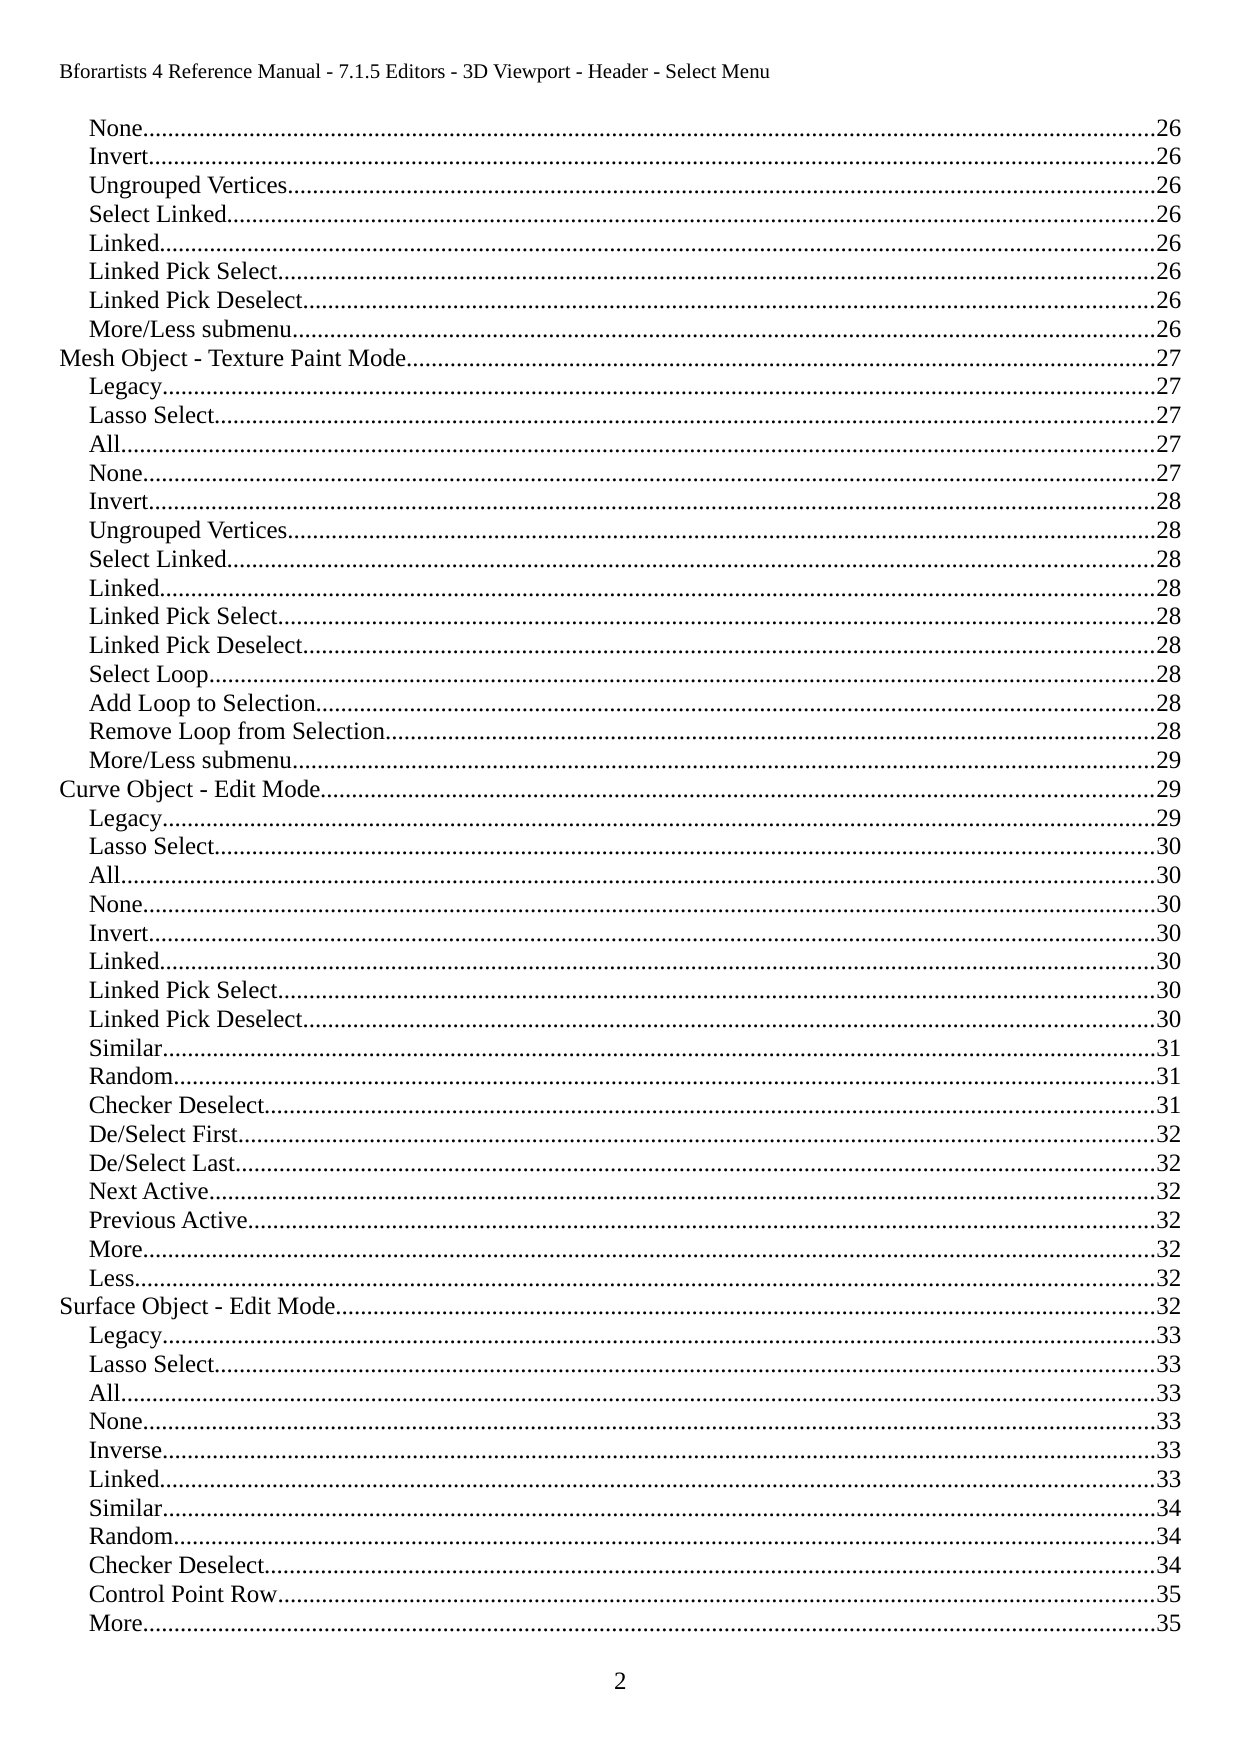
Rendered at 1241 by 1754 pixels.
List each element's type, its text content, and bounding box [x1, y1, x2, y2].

text More 32 [88, 1234, 1181, 1263]
text More 35 [88, 1608, 1181, 1636]
text Previous Active 32 [88, 1205, 1181, 1234]
text Linked 28 [88, 573, 1181, 601]
text Control Point Row 35 [88, 1579, 1181, 1608]
text Linked Pick Deselect 30 [88, 1004, 1181, 1033]
text None 33 [88, 1406, 1181, 1435]
text Invert 30 [88, 918, 1181, 946]
text Legacy 33 [88, 1320, 1181, 1349]
text Checker Deselect 34 [88, 1550, 1181, 1579]
text Mesh Object - Texture Paint Mode 27 [59, 343, 1181, 371]
text Invert 26 [88, 141, 1181, 170]
text Lasso Select 30 [88, 831, 1181, 860]
text Next Active 32 [88, 1176, 1181, 1205]
text Ungrouped Vertices 28 [88, 515, 1181, 544]
text Checker Deselect 31 [88, 1090, 1181, 1119]
text Lasso Select 33 [88, 1349, 1181, 1378]
text Select Loop 28 [88, 659, 1181, 688]
text Less 32 [88, 1263, 1181, 1291]
text None 30 [88, 889, 1181, 918]
text All 27 [88, 429, 1181, 458]
text De/Select First 32 [88, 1119, 1181, 1148]
text Random 34 [88, 1521, 1181, 1550]
text De/Select Last 32 [88, 1148, 1181, 1176]
text Ungrouped Vertices 26 [88, 170, 1181, 199]
text Select Linked 28 [88, 544, 1181, 573]
text Linked 26 [88, 228, 1181, 256]
text All 33 [88, 1378, 1181, 1406]
text Add Loop to Selection 28 [88, 688, 1181, 716]
text Linked Pick Deselect 28 [88, 630, 1181, 659]
text Random 31 [88, 1061, 1181, 1090]
text Similar 31 [88, 1033, 1181, 1061]
text Surface Object - Edit Mode 32 [59, 1291, 1181, 1320]
text All 30 [88, 860, 1181, 889]
text Lasso Select 27 [88, 400, 1181, 429]
text More/Less submenu 29 [88, 745, 1181, 774]
text Legacy 27 [88, 371, 1181, 400]
text Linked Pick Select 30 [88, 975, 1181, 1004]
text Linked 30 [88, 946, 1181, 975]
text Inverse 33 [88, 1435, 1181, 1464]
text Linked Pick Deselect 26 [88, 285, 1181, 314]
text More/Less submenu 26 [88, 314, 1181, 343]
text Select Linked 26 [88, 199, 1181, 228]
text Linked 33 [88, 1464, 1181, 1493]
text Similar 34 [88, 1493, 1181, 1521]
text None 26 [88, 113, 1181, 141]
text Linked Pick Select 26 [88, 256, 1181, 285]
text Linked Pick Select 28 [88, 601, 1181, 630]
text Legacy 29 [88, 803, 1181, 831]
text Invert 28 [88, 486, 1181, 515]
text Curve Object - Edit Mode 29 [59, 774, 1181, 803]
text None 27 [88, 458, 1181, 486]
text Remove Loop from Selection 28 [88, 716, 1181, 745]
